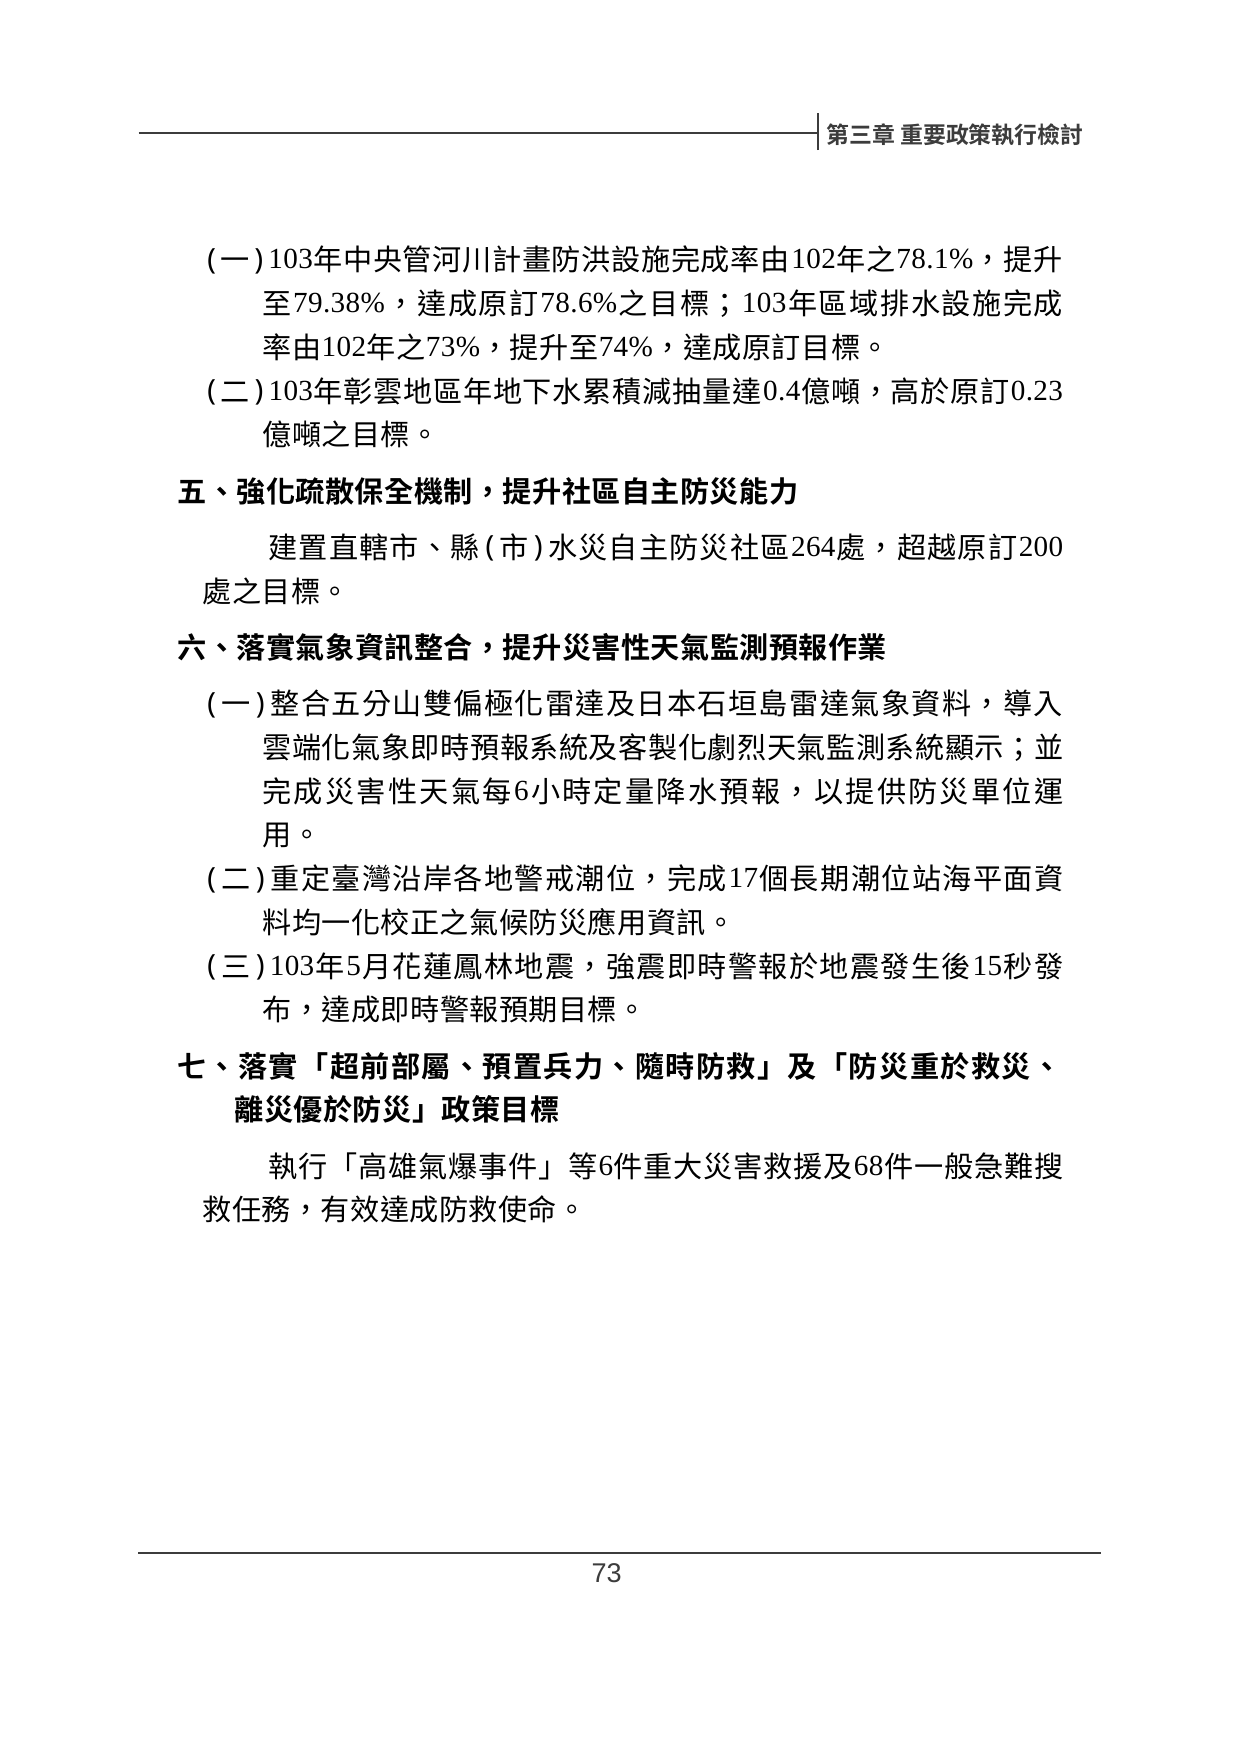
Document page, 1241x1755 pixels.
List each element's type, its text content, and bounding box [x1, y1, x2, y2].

text (二)重定臺灣沿岸各地警戒潮位，完成17個長期潮位站海平面資料均一化校正之氣候防災應用資訊。 [202, 855, 1063, 942]
text (三)103年5月花蓮鳳林地震，強震即時警報於地震發生後15秒發布，達成即時警報預期目標。 [202, 942, 1063, 1030]
text 五、強化疏散保全機制，提升社區自主防災能力 [177, 467, 1063, 511]
text 執行「高雄氣爆事件」等6件重大災害救援及68件一般急難搜救任務，有效達成防救使命。 [202, 1142, 1063, 1230]
text (二)103年彰雲地區年地下水累積減抽量達0.4億噸，高於原訂0.23億噸之目標。 [202, 367, 1063, 455]
text 六、落實氣象資訊整合，提升災害性天氣監測預報作業 [177, 624, 1063, 667]
text 建置直轄市、縣(市)水災自主防災社區264處，超越原訂200處之目標。 [202, 524, 1063, 611]
text (一)整合五分山雙偏極化雷達及日本石垣島雷達氣象資料，導入雲端化氣象即時預報系統及客製化劇烈天氣監測系統顯示；並完成災害性天氣每6小時定量降水預報，以提供防災單位運用。 [202, 680, 1063, 855]
text (一)103年中央管河川計畫防洪設施完成率由102年之78.1%，提升至79.38%，達成原訂78.6%之目標；103年區域排水設施完成率由102年之73%，提升至74%，達成原訂目標。 [202, 236, 1063, 367]
text 七、落實「超前部屬、預置兵力、隨時防救」及「防災重於救災、離災優於防災」政策目標 [177, 1042, 1063, 1130]
